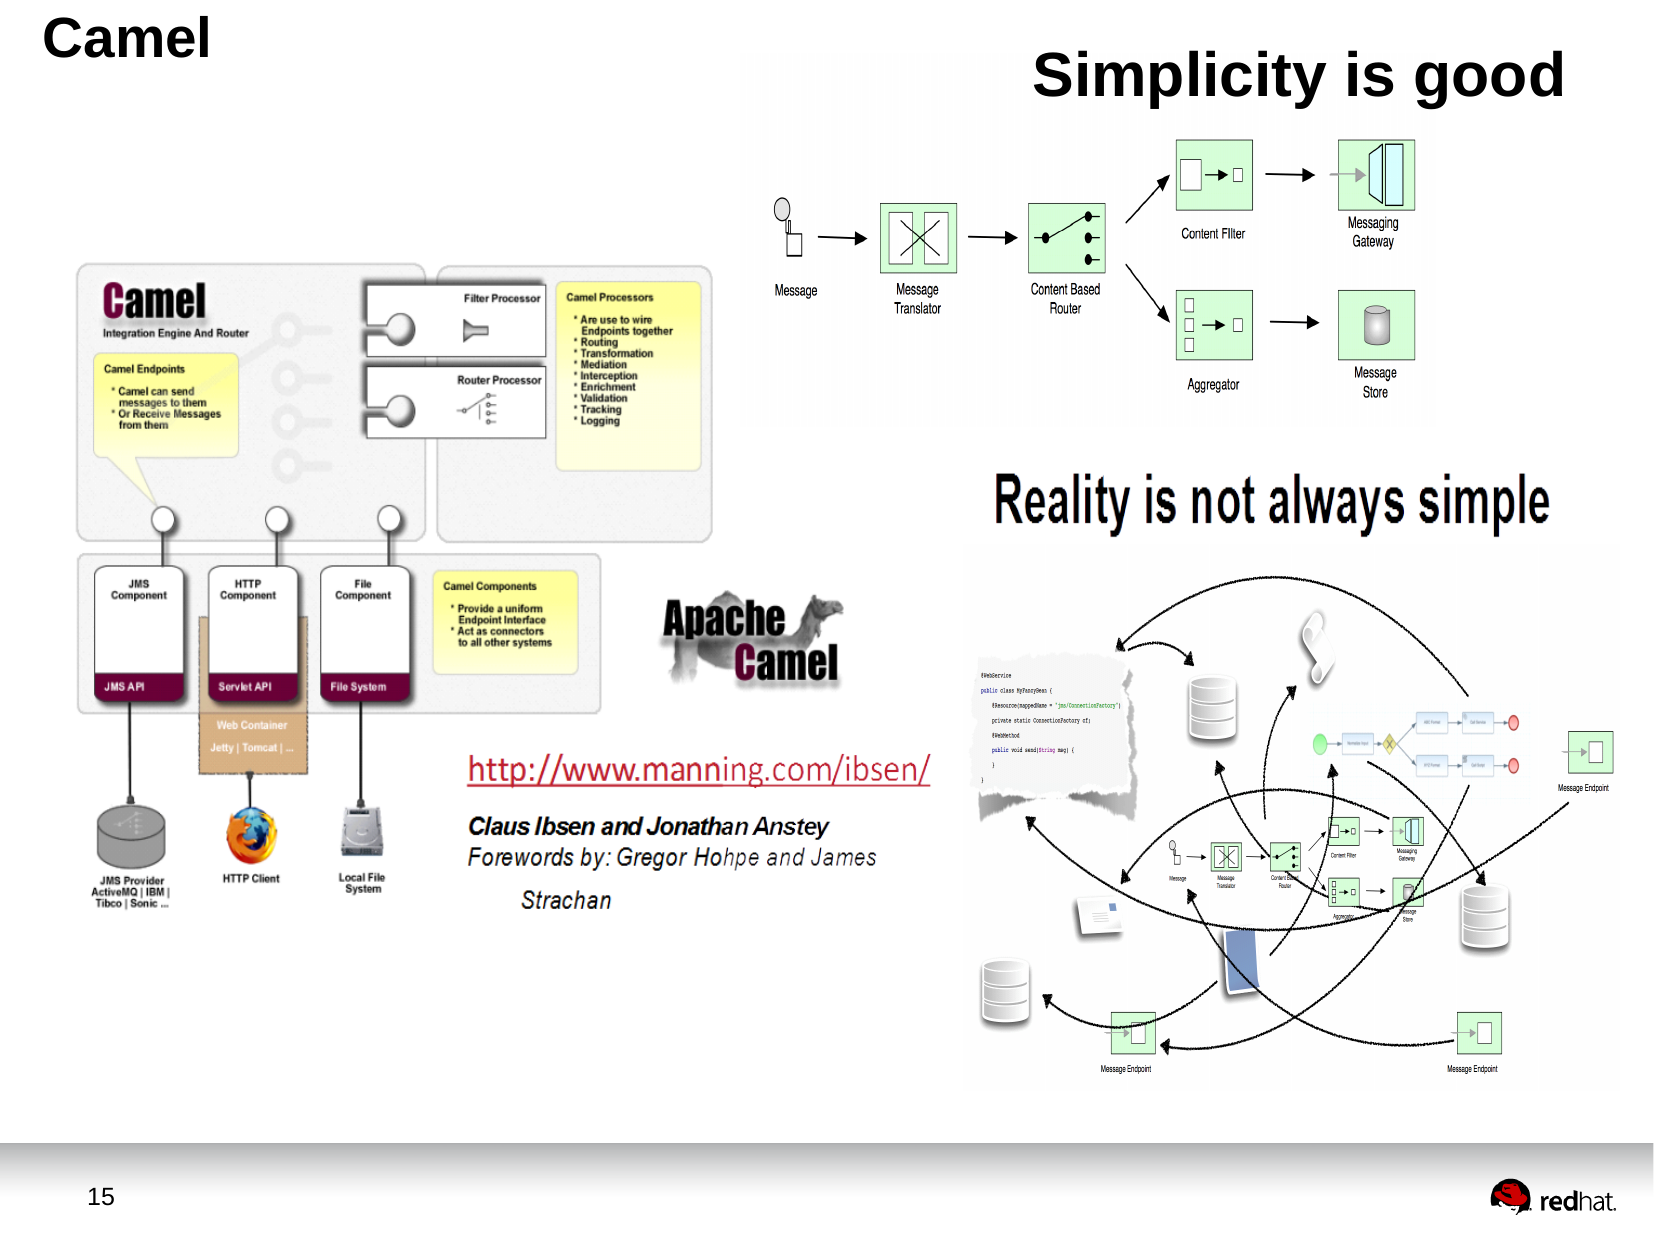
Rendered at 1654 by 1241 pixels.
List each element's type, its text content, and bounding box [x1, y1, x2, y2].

text_box Simplicity is good [567, 27, 1582, 117]
title Camel [27, 0, 1516, 111]
picture [66, 117, 1654, 1091]
picture [0, 1143, 1654, 1241]
